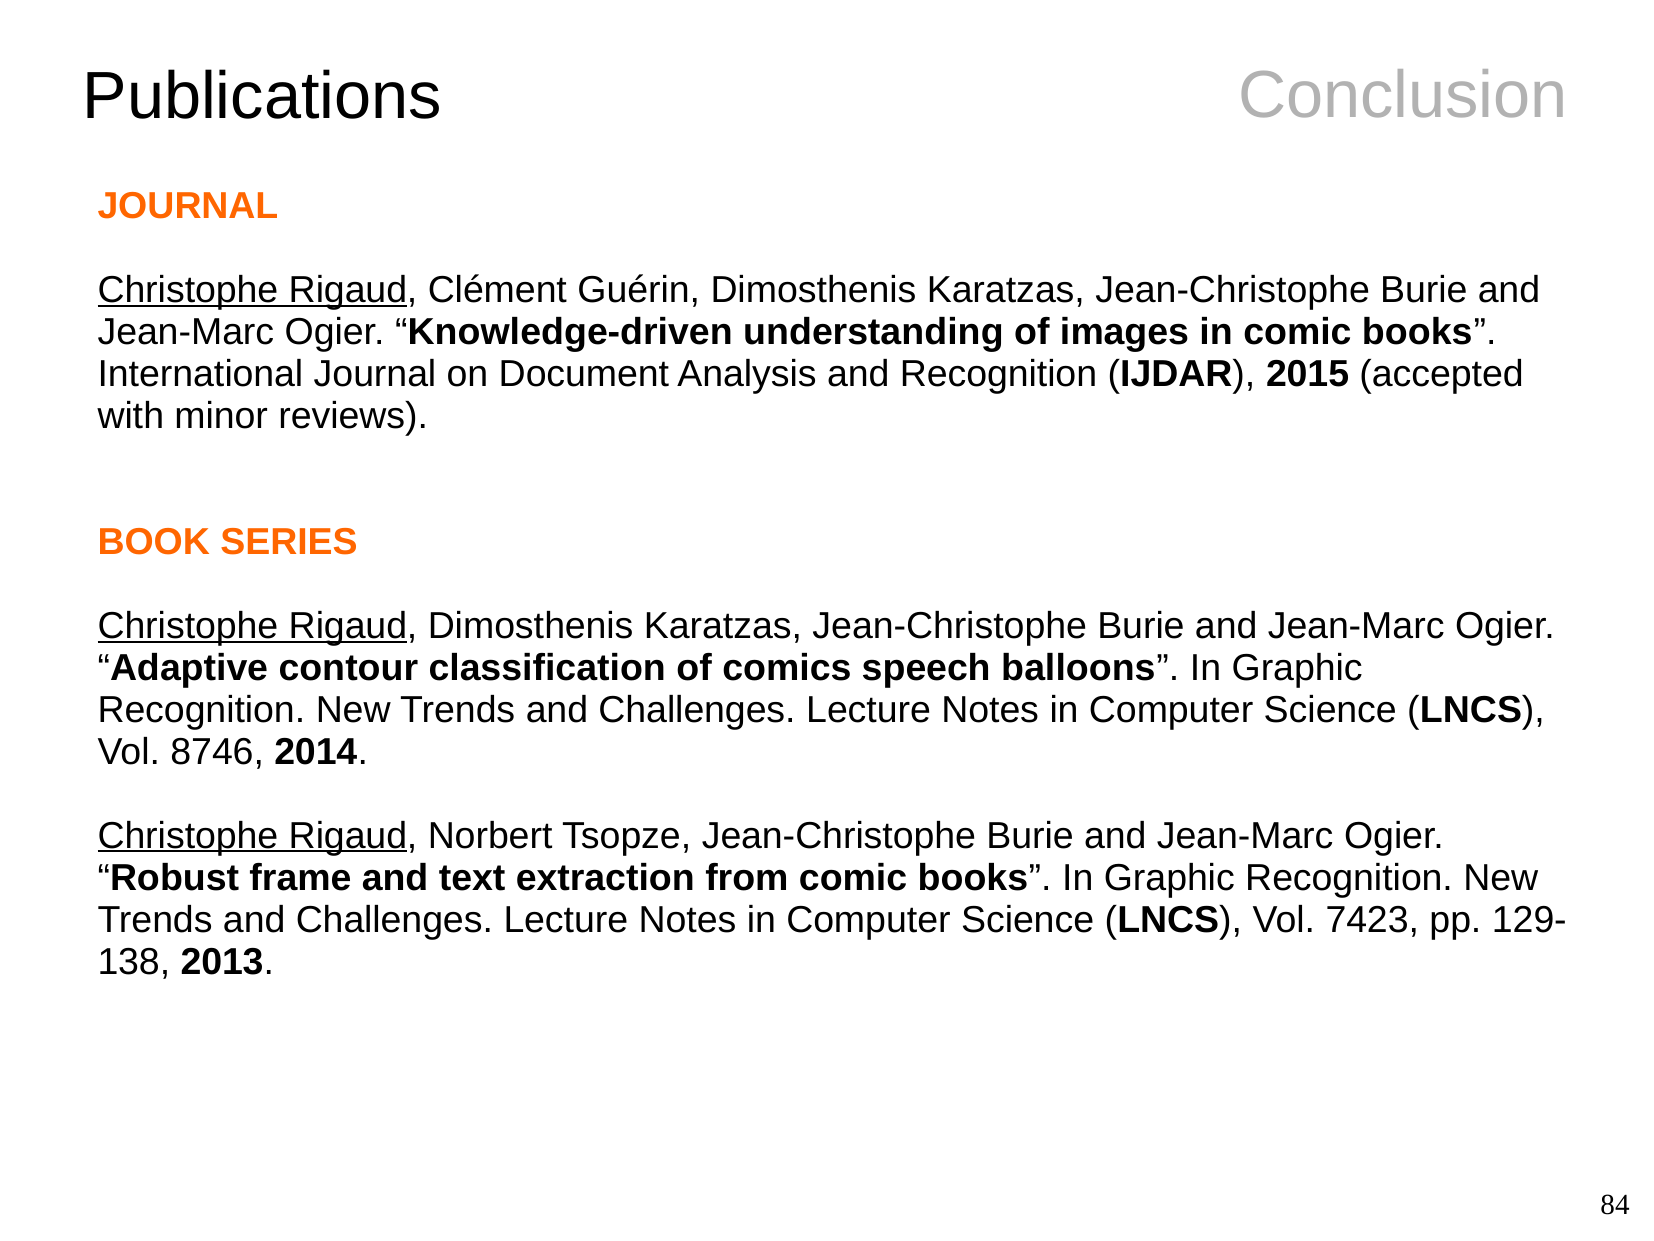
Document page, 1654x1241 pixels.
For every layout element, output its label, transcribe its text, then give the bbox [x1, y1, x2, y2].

title Publications [82, 49, 1571, 142]
text_box JOURNAL Christophe Rigaud, Clément Guérin, Dimosthenis Karatzas, Jean-Christophe Burie and Jean-Marc Ogier. “Knowledge-driven understanding of images in comic books”. International Journal on Document Analysis and Recognition (IJDAR), 2015 (accepted with minor reviews). BOOK SERIES Christophe Rigaud, Dimosthenis Karatzas, Jean-Christophe Burie and Jean-Marc Ogier. “Adaptive contour classification of comics speech balloons”. In Graphic Recognition. New Trends and Challenges. Lecture Notes in Computer Science (LNCS), Vol. 8746, 2014. Christophe Rigaud, Norbert Tsopze, Jean-Christophe Burie and Jean-Marc Ogier. “Robust frame and text extraction from comic books”. In Graphic Recognition. New Trends and Challenges. Lecture Notes in Computer Science (LNCS), Vol. 7423, pp. 129-138, 2013. [82, 177, 1583, 1241]
